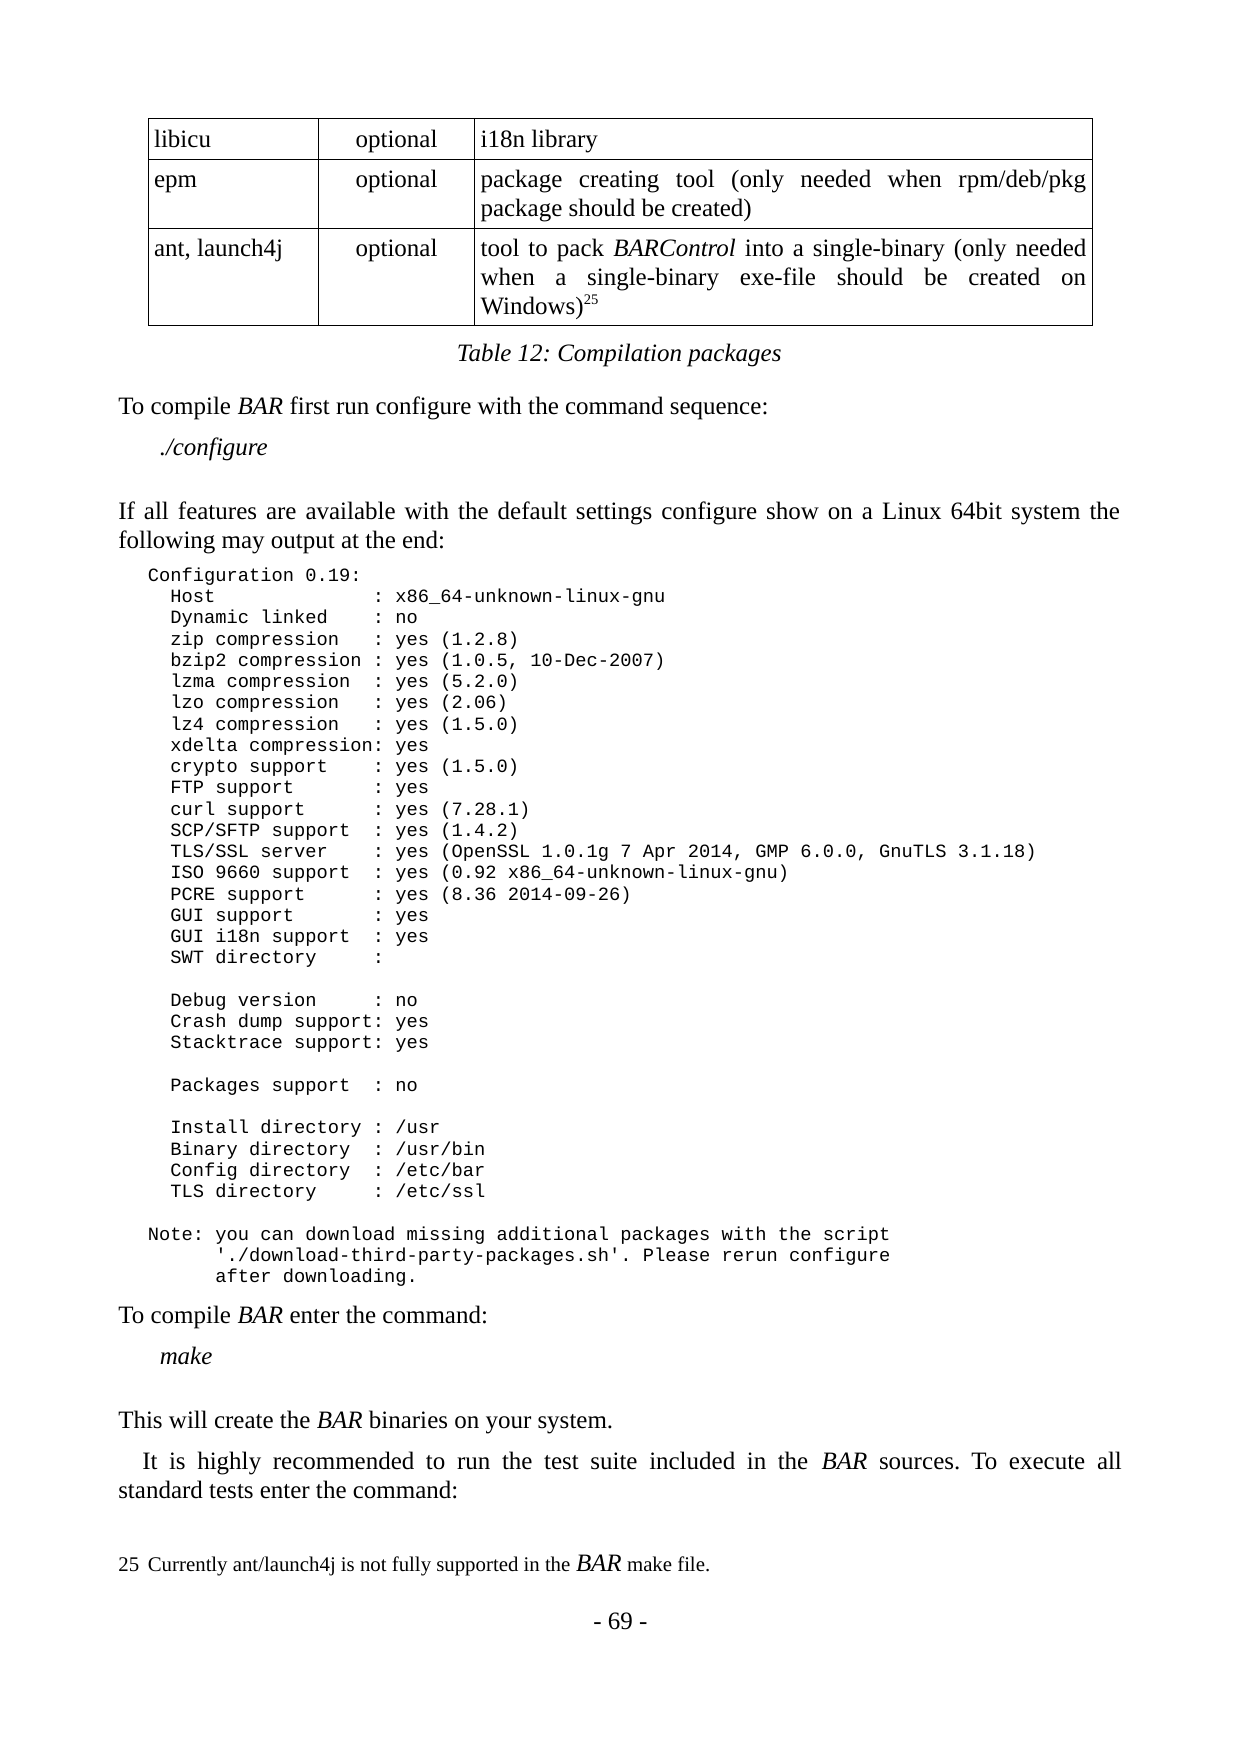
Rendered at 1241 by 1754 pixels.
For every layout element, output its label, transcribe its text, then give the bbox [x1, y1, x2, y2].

text Install directory : /usr [148, 1118, 1122, 1139]
text Note: you can download missing additional packages with the script [148, 1224, 1122, 1246]
text TLS/SSL server : yes (OpenSSL 1.0.1g 7 Apr 2014, GMP 6.0.0, GnuTLS 3.1.18) [148, 842, 1122, 863]
text Binary directory : /usr/bin [148, 1139, 1122, 1161]
text lzma compression : yes (5.2.0) [148, 672, 1122, 693]
text FTP support : yes [148, 778, 1122, 799]
text GUI support : yes [148, 906, 1122, 927]
text Stacktrace support: yes [148, 1033, 1122, 1054]
text crypto support : yes (1.5.0) [148, 757, 1122, 778]
text './download-third-party-packages.sh'. Please rerun configure [148, 1246, 1122, 1267]
text It is highly recommended to run the test suite included in the BAR sources. To execute all standard tests enter the command: [118, 1446, 1122, 1503]
text ./configure [159, 432, 1122, 461]
text GUI i18n support : yes [148, 927, 1122, 948]
table_cell libicu [149, 119, 318, 158]
text after downloading. [148, 1267, 1122, 1288]
text Configuration 0.19: [148, 566, 1122, 587]
table_cell tool to pack BARControl into a single-binary (only needed when a single-binary exe-file should be created on Windows) [475, 229, 1092, 325]
table_cell optional [319, 119, 474, 158]
table_cell optional [319, 229, 474, 325]
text bzip2 compression : yes (1.0.5, 10-Dec-2007) [148, 651, 1122, 672]
text This will create the BAR binaries on your system. [118, 1405, 1122, 1434]
table_cell package creating tool (only needed when rpm/deb/pkg package should be created) [475, 160, 1092, 227]
text PCRE support : yes (8.36 2014-09-26) [148, 884, 1122, 906]
text Config directory : /etc/bar [148, 1161, 1122, 1182]
text lz4 compression : yes (1.5.0) [148, 714, 1122, 736]
table_cell optional [319, 160, 474, 227]
text To compile BAR first run configure with the command sequence: [118, 391, 1122, 420]
text zip compression : yes (1.2.8) [148, 629, 1122, 651]
text If all features are available with the default settings configure show on a Linux 64bit system the following may output at the end: [118, 496, 1122, 554]
text Debug version : no [148, 991, 1122, 1012]
text Host : x86_64-unknown-linux-gnu [148, 587, 1122, 608]
text SWT directory : [148, 948, 1122, 969]
text SCP/SFTP support : yes (1.4.2) [148, 821, 1122, 842]
text xdelta compression: yes [148, 736, 1122, 757]
text To compile BAR enter the command: [118, 1300, 1122, 1329]
text Packages support : no [148, 1076, 1122, 1097]
table_cell i18n library [475, 119, 1092, 158]
text ISO 9660 support : yes (0.92 x86_64-unknown-linux-gnu) [148, 863, 1122, 884]
text Table 12: Compilation packages [118, 338, 1122, 367]
text curl support : yes (7.28.1) [148, 799, 1122, 821]
table_cell epm [149, 160, 318, 227]
text lzo compression : yes (2.06) [148, 693, 1122, 714]
table_cell ant, launch4j [149, 229, 318, 325]
text Dynamic linked : no [148, 608, 1122, 629]
text TLS directory : /etc/ssl [148, 1182, 1122, 1203]
text make [159, 1341, 1122, 1370]
text Crash dump support: yes [148, 1012, 1122, 1033]
